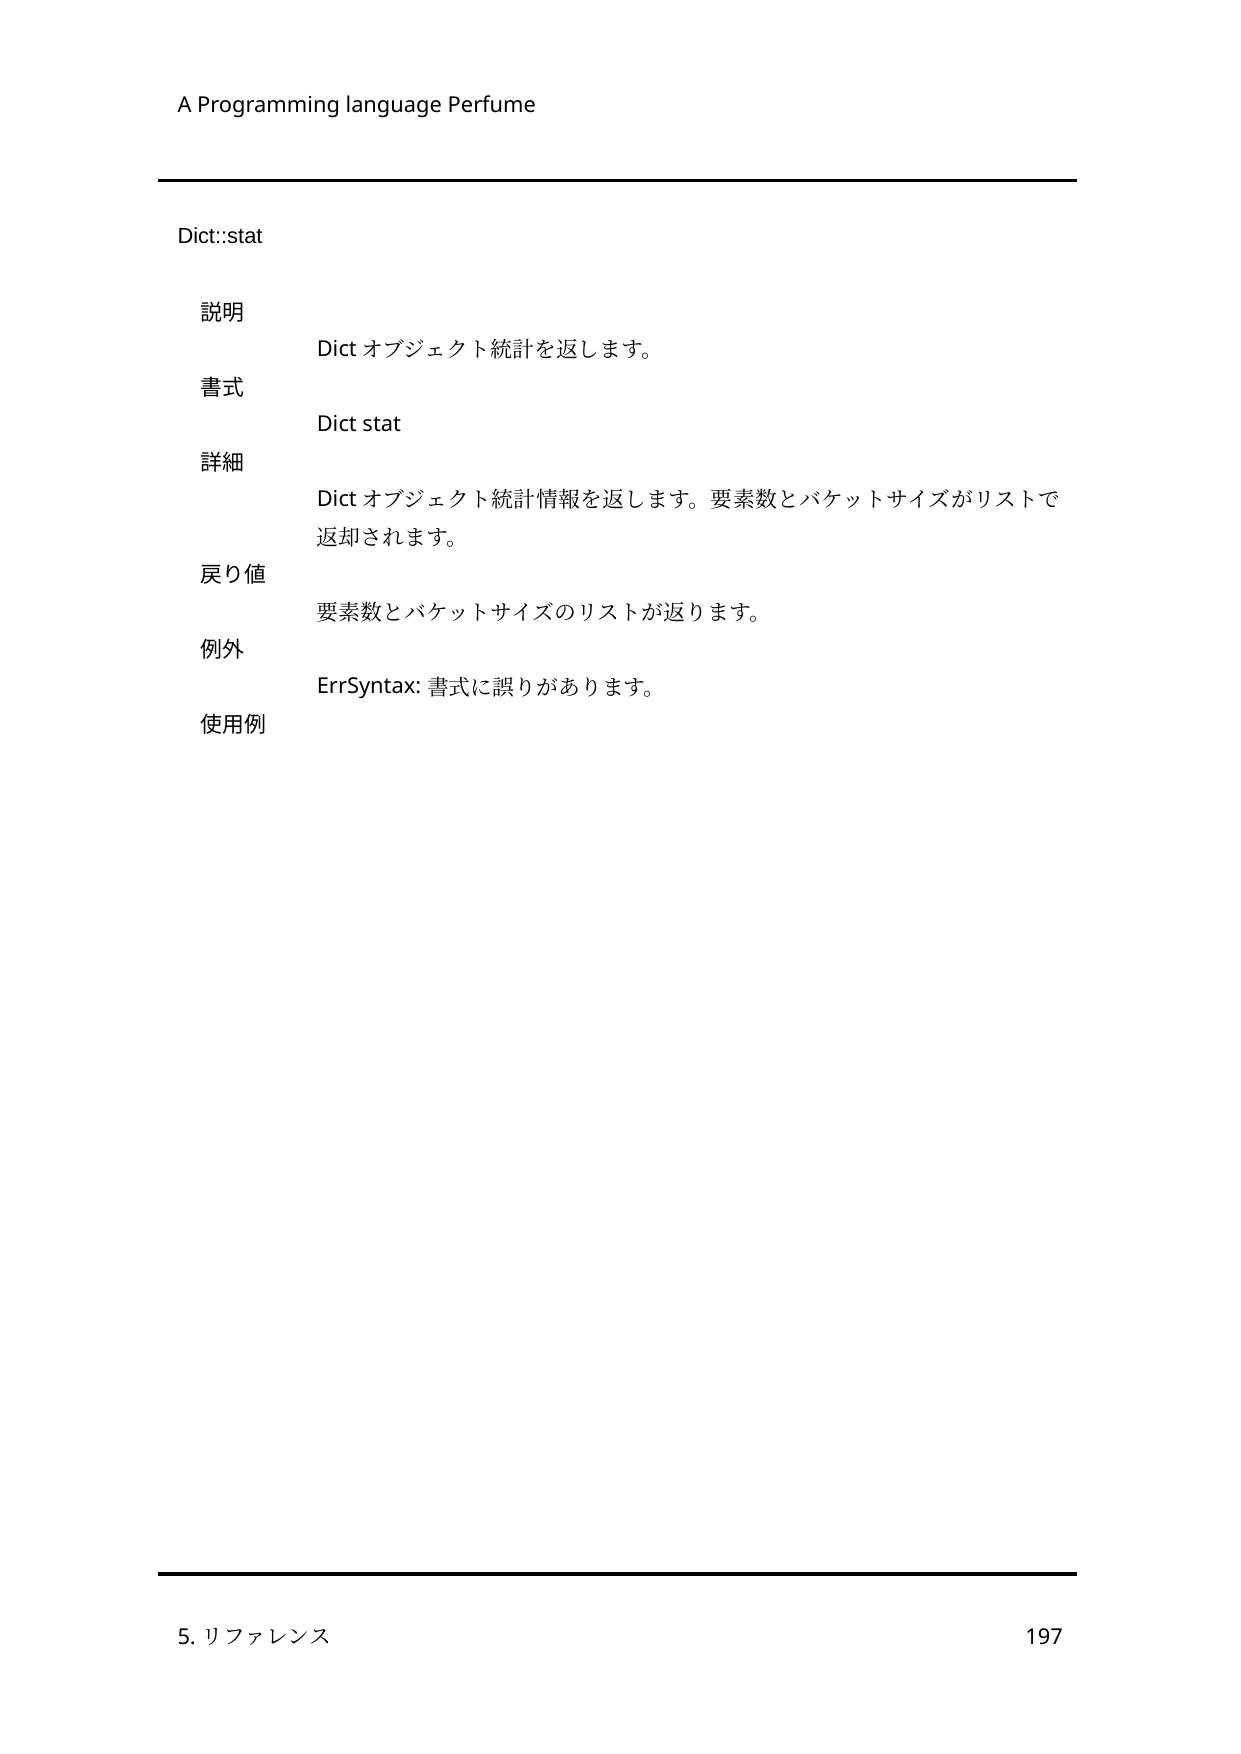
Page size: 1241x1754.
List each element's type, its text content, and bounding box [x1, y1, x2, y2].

table_cell Dictオブジェクト統計情報を返します。要素数とバケットサイズがリストで返却されます。 [317, 442, 1063, 554]
table_cell 使用例 [200, 704, 317, 779]
table_header 説明 [200, 292, 317, 367]
table_cell 例外 [200, 629, 317, 704]
table_header Dictオブジェクト統計を返します。 [317, 292, 1063, 367]
table_cell Dict stat [317, 367, 1063, 442]
table_cell 詳細 [200, 442, 317, 554]
table_cell [317, 704, 1063, 779]
subtitle Dict::stat [177, 217, 1063, 254]
table_cell 要素数とバケットサイズのリストが返ります。 [317, 554, 1063, 629]
table_cell 戻り値 [200, 554, 317, 629]
table_cell ErrSyntax: 書式に誤りがあります。 [317, 629, 1063, 704]
table_cell 書式 [200, 367, 317, 442]
